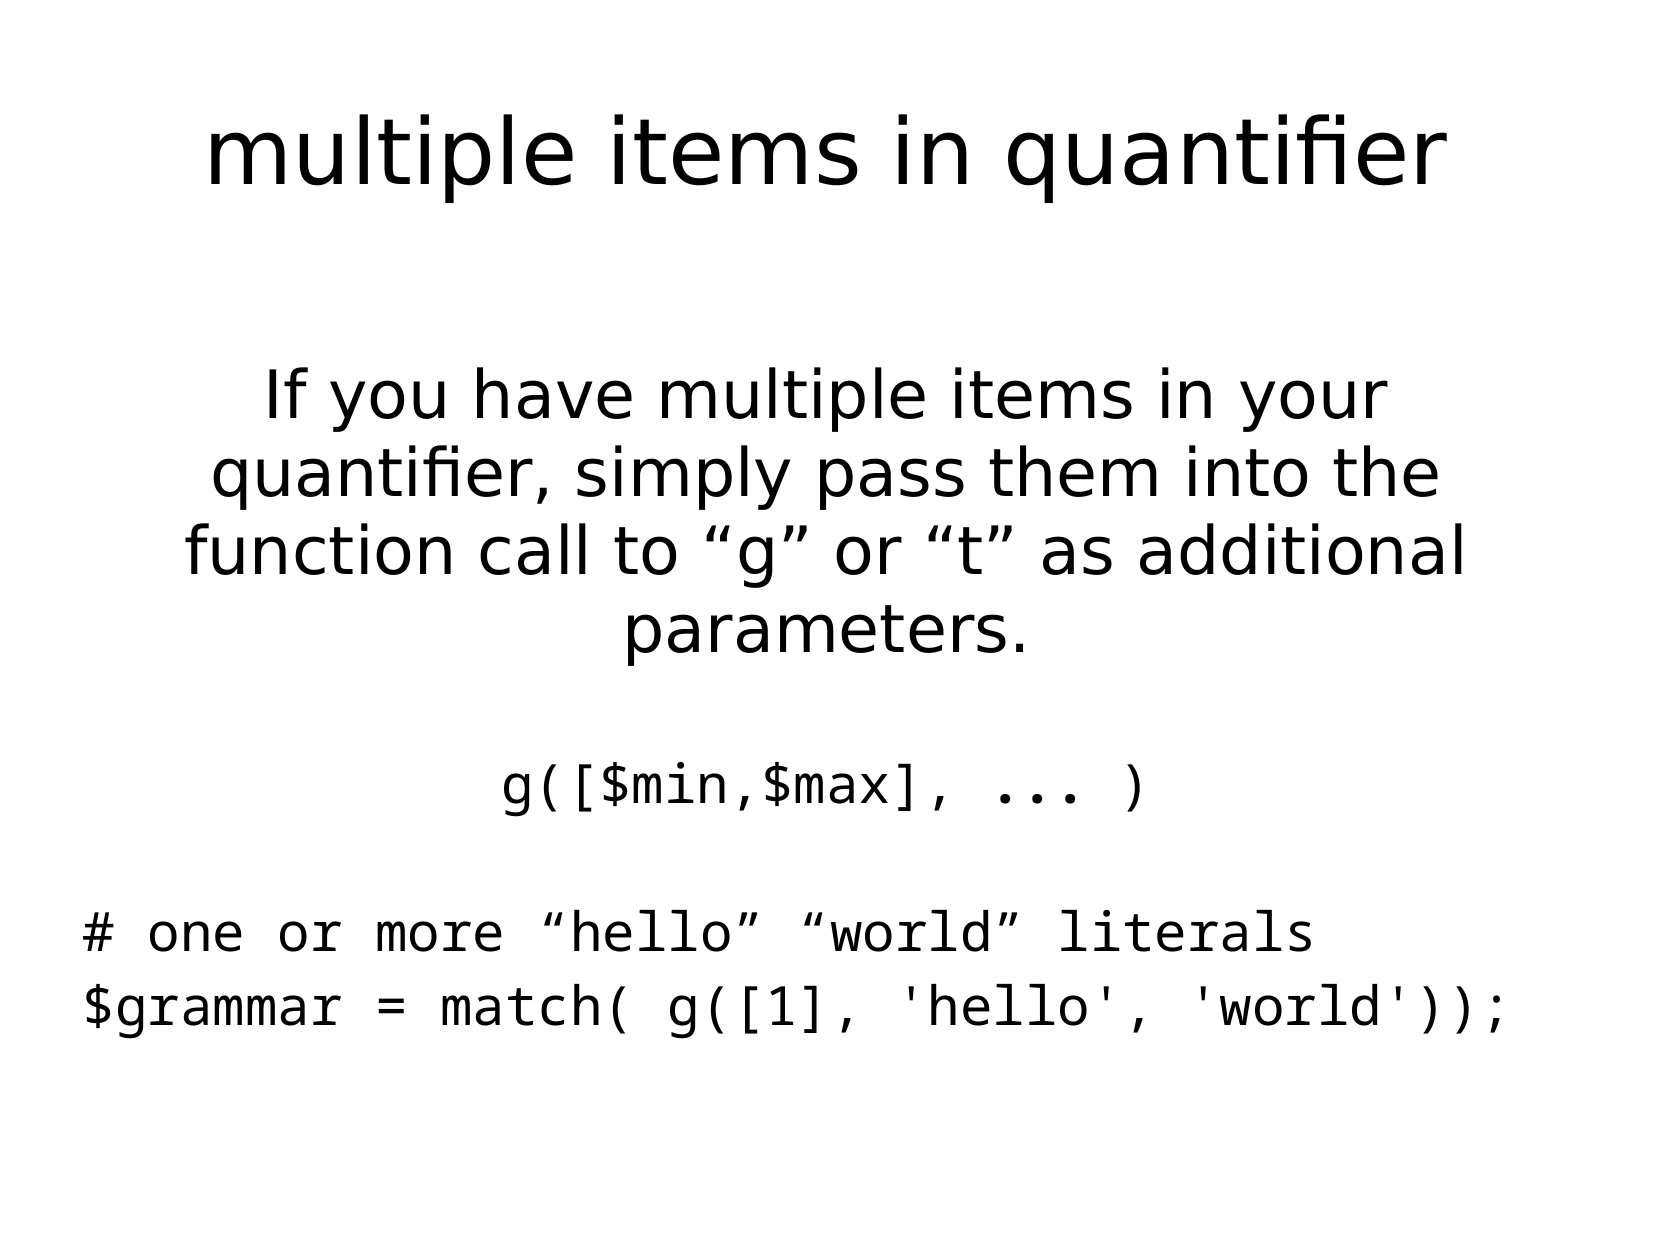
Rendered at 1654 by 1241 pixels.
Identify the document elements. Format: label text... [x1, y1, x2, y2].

title multiple items in quantifier [82, 49, 1571, 257]
subtitle If you have multiple items in your quantifier, simply pass them into the function call to “g” or “t” as additional parameters. g([$min,$max], ... ) # one or more “hello” “world” literals $grammar = match( g([1], 'hello', 'world')); [82, 290, 1571, 1109]
